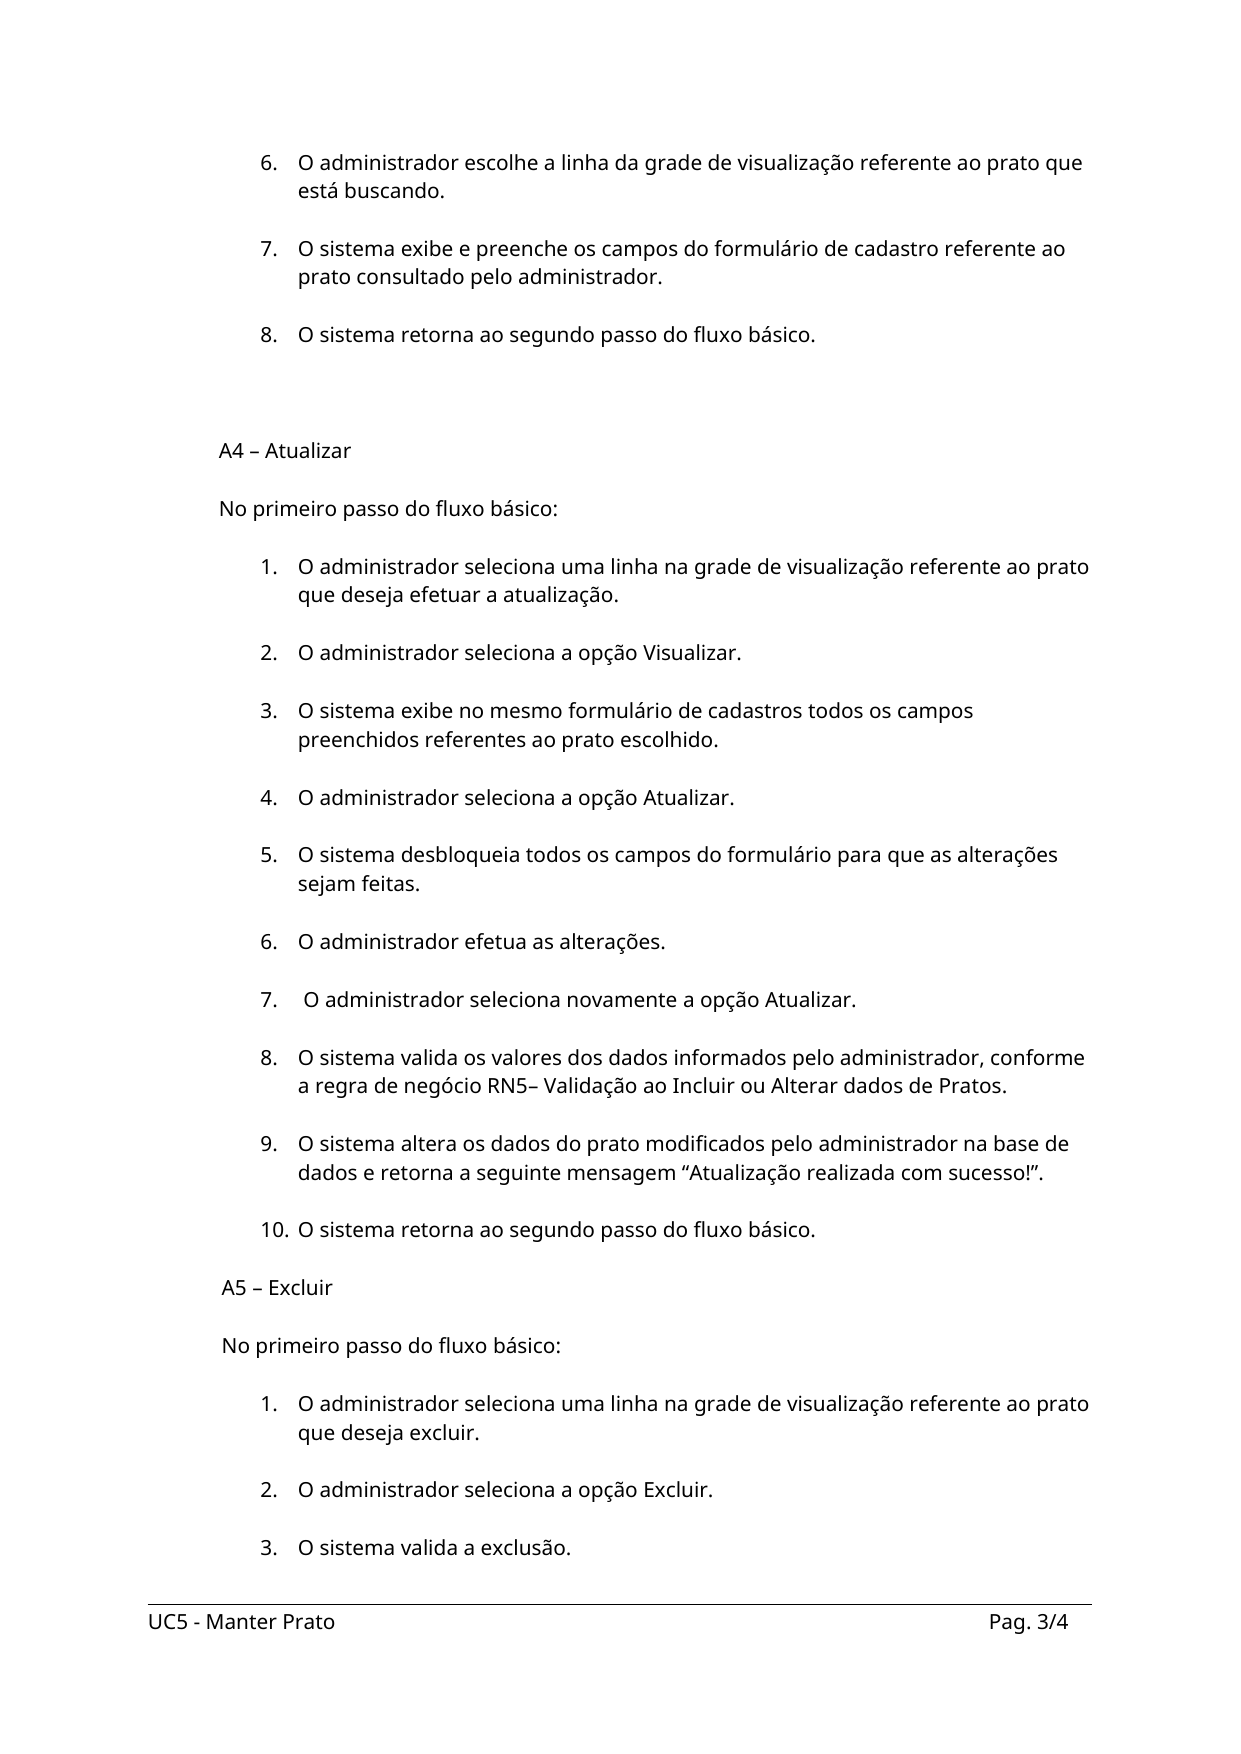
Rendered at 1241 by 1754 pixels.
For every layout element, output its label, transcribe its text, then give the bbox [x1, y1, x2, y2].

list O sistema exibe no mesmo formulário de cadastros todos os campos preenchidos referentes ao prato escolhido. [260, 696, 1092, 753]
list O administrador seleciona uma linha na grade de visualização referente ao prato que deseja excluir. [260, 1389, 1092, 1446]
list O administrador seleciona a opção Excluir. [260, 1476, 1092, 1504]
list O administrador seleciona a opção Visualizar. [260, 638, 1092, 667]
list O administrador efetua as alterações. [260, 927, 1092, 955]
list O sistema retorna ao segundo passo do fluxo básico. [260, 320, 1092, 349]
list O sistema exibe e preenche os campos do formulário de cadastro referente ao prato consultado pelo administrador. [260, 234, 1092, 291]
text A4 – Atualizar [148, 436, 1092, 465]
text No primeiro passo do fluxo básico: [148, 494, 1092, 523]
text No primeiro passo do fluxo básico: [148, 1331, 1092, 1360]
list O administrador seleciona uma linha na grade de visualização referente ao prato que deseja efetuar a atualização. [260, 552, 1092, 609]
list O sistema desbloqueia todos os campos do formulário para que as alterações sejam feitas. [260, 841, 1092, 897]
list O administrador escolhe a linha da grade de visualização referente ao prato que está buscando. [260, 148, 1092, 204]
list O sistema valida os valores dos dados informados pelo administrador, conforme a regra de negócio RN5– Validação ao Incluir ou Alterar dados de Pratos. [260, 1043, 1092, 1100]
text A5 – Excluir [148, 1273, 1092, 1302]
list O administrador seleciona novamente a opção Atualizar. [260, 985, 1092, 1013]
list O sistema altera os dados do prato modificados pelo administrador na base de dados e retorna a seguinte mensagem “Atualização realizada com sucesso!”. [260, 1129, 1092, 1186]
list O sistema retorna ao segundo passo do fluxo básico. [260, 1216, 1092, 1244]
list O administrador seleciona a opção Atualizar. [260, 783, 1092, 811]
list O sistema valida a exclusão. [260, 1533, 1092, 1562]
